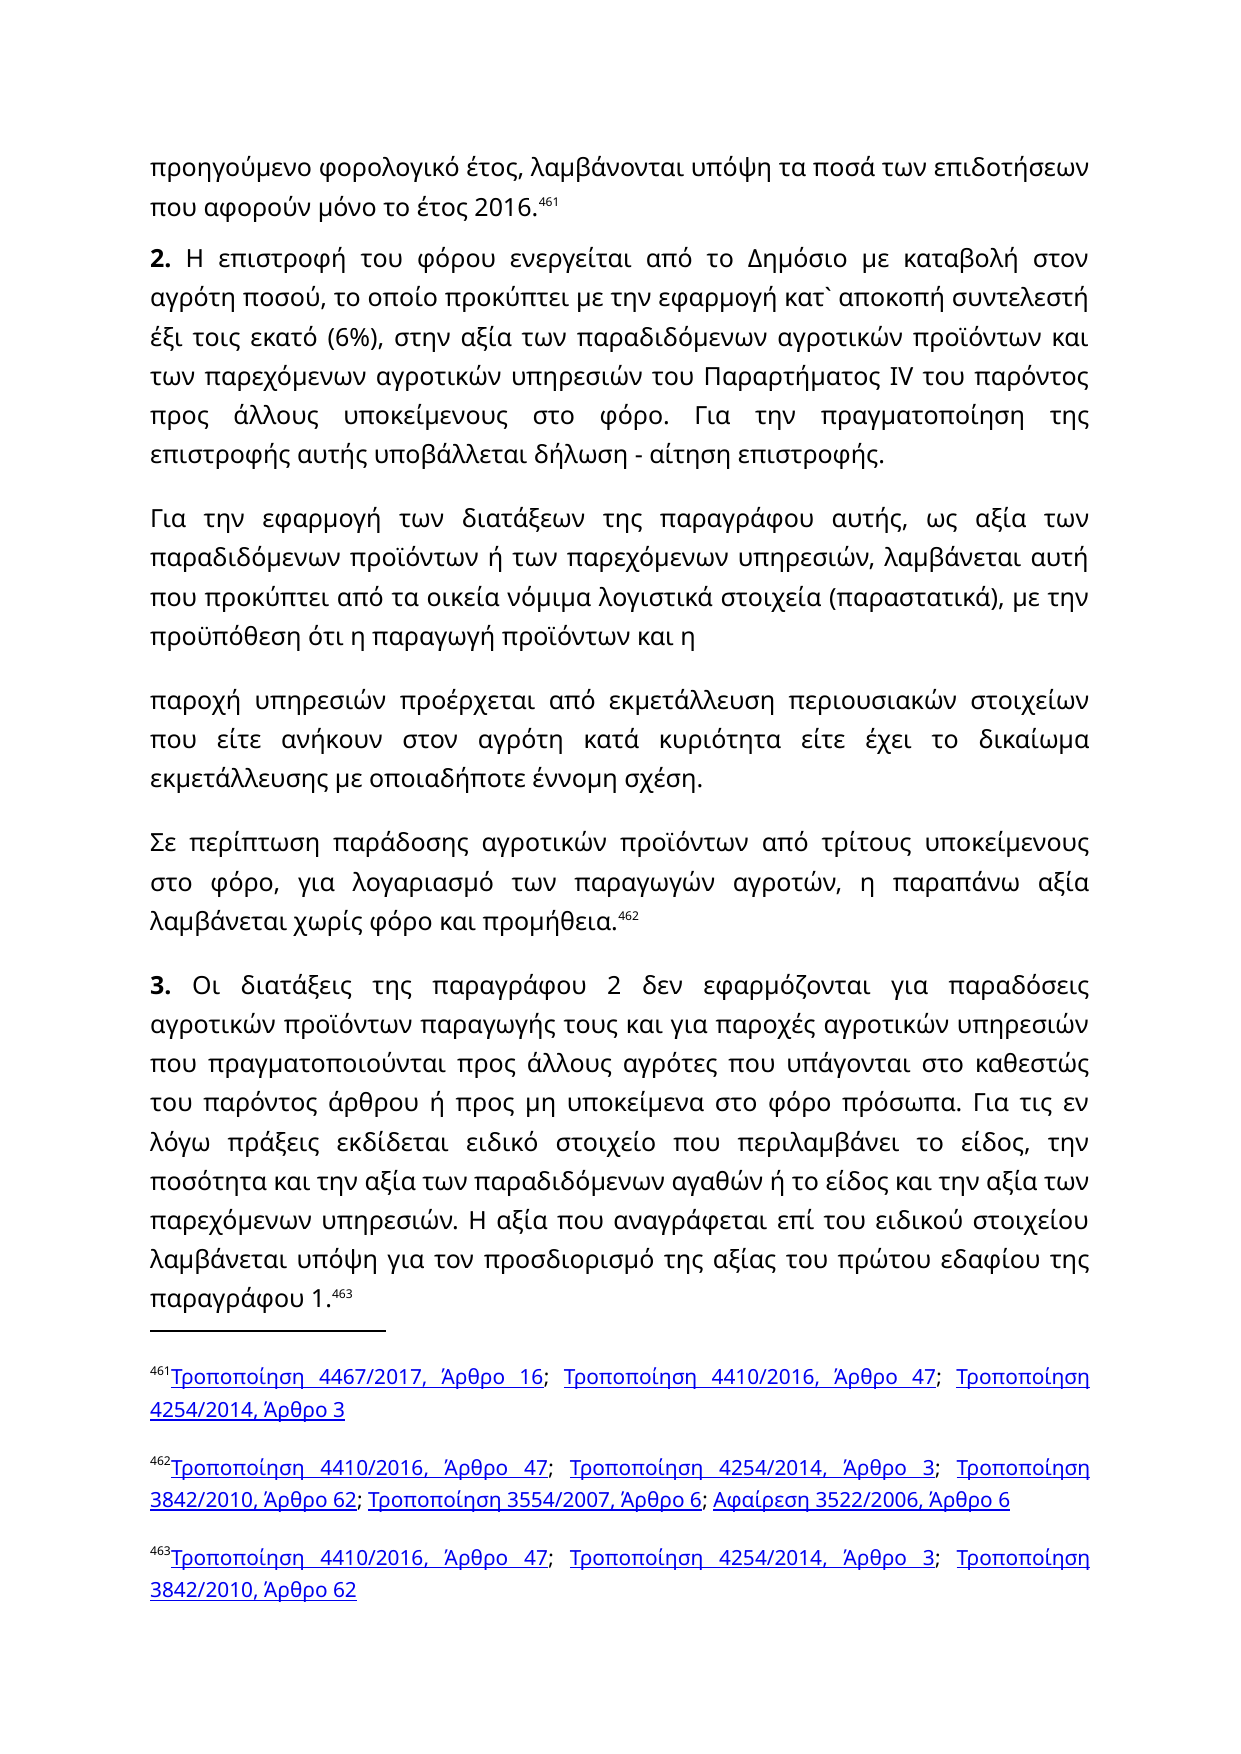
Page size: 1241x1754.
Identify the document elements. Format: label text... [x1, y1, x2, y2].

text παροχή υπηρεσιών προέρχεται από εκμετάλλευση περιουσιακών στοιχείων που είτε ανήκουν στον αγρότη κατά κυριότητα είτε έχει το δικαίωμα εκμετάλλευσης με οποιαδήποτε έννομη σχέση. [150, 682, 1090, 795]
text Τροποποίηση 4410/2016, Άρθρο 47; Τροποποίηση 4254/2014, Άρθρο 3; Τροποποίηση 3842/2010, Άρθρο 62 [150, 1543, 1090, 1604]
text 2. Η επιστροφή του φόρου ενεργείται από το Δημόσιο με καταβολή στον αγρότη ποσού, το οποίο προκύπτει με την εφαρμογή κατ` αποκοπή συντελεστή έξι τοις εκατό (6%), στην αξία των παραδιδόμενων αγροτικών προϊόντων και των παρεχόμενων αγροτικών υπηρεσιών του Παραρτήματος IV του παρόντος προς άλλους υποκείμενους στο φόρο. Για την πραγματοποίηση της επιστροφής αυτής υποβάλλεται δήλωση - αίτηση επιστροφής. [150, 241, 1090, 471]
text Τροποποίηση 4410/2016, Άρθρο 47; Τροποποίηση 4254/2014, Άρθρο 3; Τροποποίηση 3842/2010, Άρθρο 62; Τροποποίηση 3554/2007, Άρθρο 6; Αφαίρεση 3522/2006, Άρθρο 6 [150, 1453, 1090, 1514]
text Τροποποίηση 4467/2017, Άρθρο 16; Τροποποίηση 4410/2016, Άρθρο 47; Τροποποίηση 4254/2014, Άρθρο 3 [150, 1362, 1090, 1423]
text προηγούμενο φορολογικό έτος, λαμβάνονται υπόψη τα ποσά των επιδοτήσεων που αφορούν μόνο το έτος 2016. [150, 150, 1090, 223]
text Σε περίπτωση παράδοσης αγροτικών προϊόντων από τρίτους υποκείμενους στο φόρο, για λογαριασμό των παραγωγών αγροτών, η παραπάνω αξία λαμβάνεται χωρίς φόρο και προμήθεια. [150, 825, 1090, 937]
text 3. Οι διατάξεις της παραγράφου 2 δεν εφαρμόζονται για παραδόσεις αγροτικών προϊόντων παραγωγής τους και για παροχές αγροτικών υπηρεσιών που πραγματοποιούνται προς άλλους αγρότες που υπάγονται στο καθεστώς του παρόντος άρθρου ή προς μη υποκείμενα στο φόρο πρόσωπα. Για τις εν λόγω πράξεις εκδίδεται ειδικό στοιχείο που περιλαμβάνει το είδος, την ποσότητα και την αξία των παραδιδόμενων αγαθών ή το είδος και την αξία των παρεχόμενων υπηρεσιών. Η αξία που αναγράφεται επί του ειδικού στοιχείου λαμβάνεται υπόψη για τον προσδιορισμό της αξίας του πρώτου εδαφίου της παραγράφου 1. [150, 967, 1090, 1315]
text Για την εφαρμογή των διατάξεων της παραγράφου αυτής, ως αξία των παραδιδόμενων προϊόντων ή των παρεχόμενων υπηρεσιών, λαμβάνεται αυτή που προκύπτει από τα οικεία νόμιμα λογιστικά στοιχεία (παραστατικά), με την προϋπόθεση ότι η παραγωγή προϊόντων και η [150, 501, 1090, 652]
